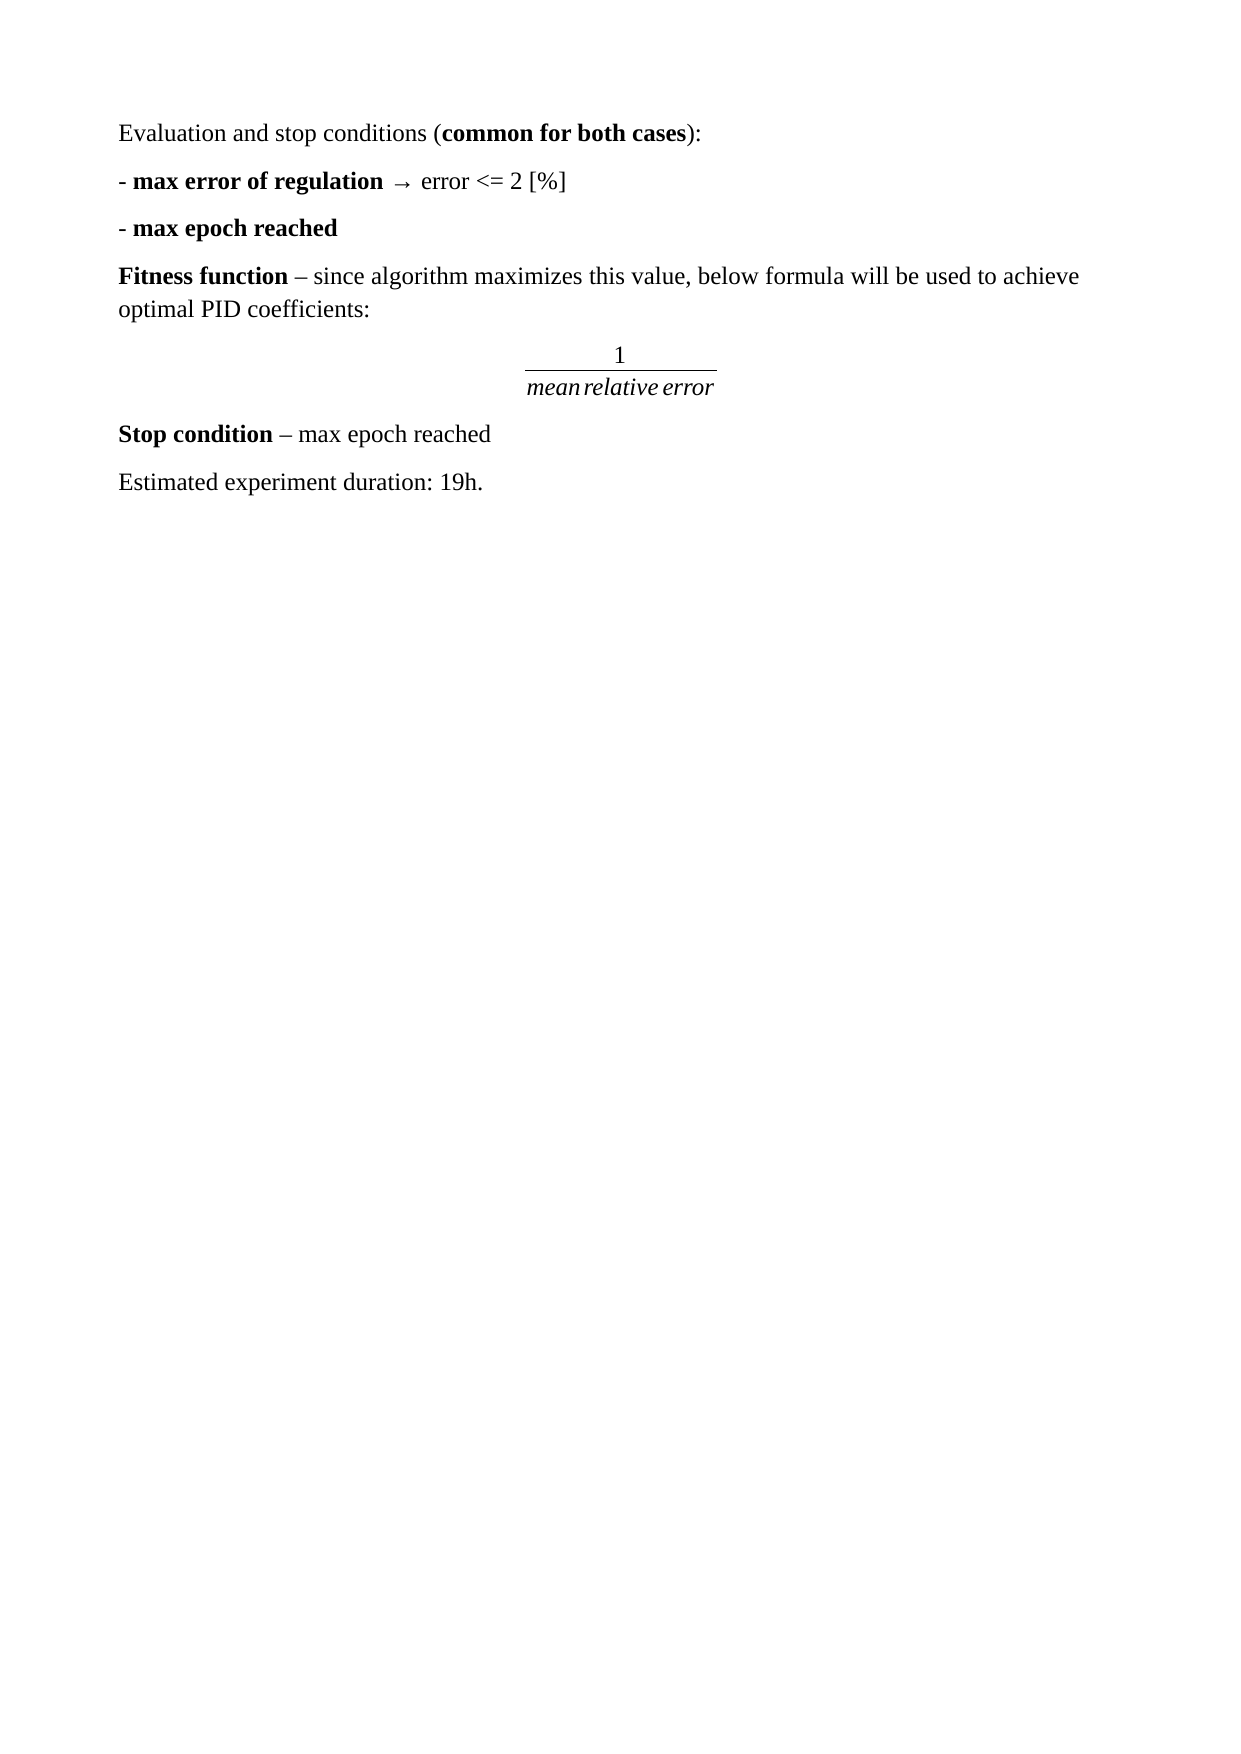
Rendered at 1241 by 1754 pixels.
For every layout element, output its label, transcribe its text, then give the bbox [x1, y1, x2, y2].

text Fitness function – since algorithm maximizes this value, below formula will be used to achieve optimal PID coefficients: [118, 261, 1122, 323]
text Evaluation and stop conditions (common for both cases): [118, 118, 1122, 147]
text - max error of regulation → error <= 2 [%] [118, 166, 1122, 194]
text Stop condition – max epoch reached [118, 419, 1122, 448]
text - max epoch reached [118, 213, 1122, 242]
text Estimated experiment duration: 19h. [118, 467, 1122, 496]
